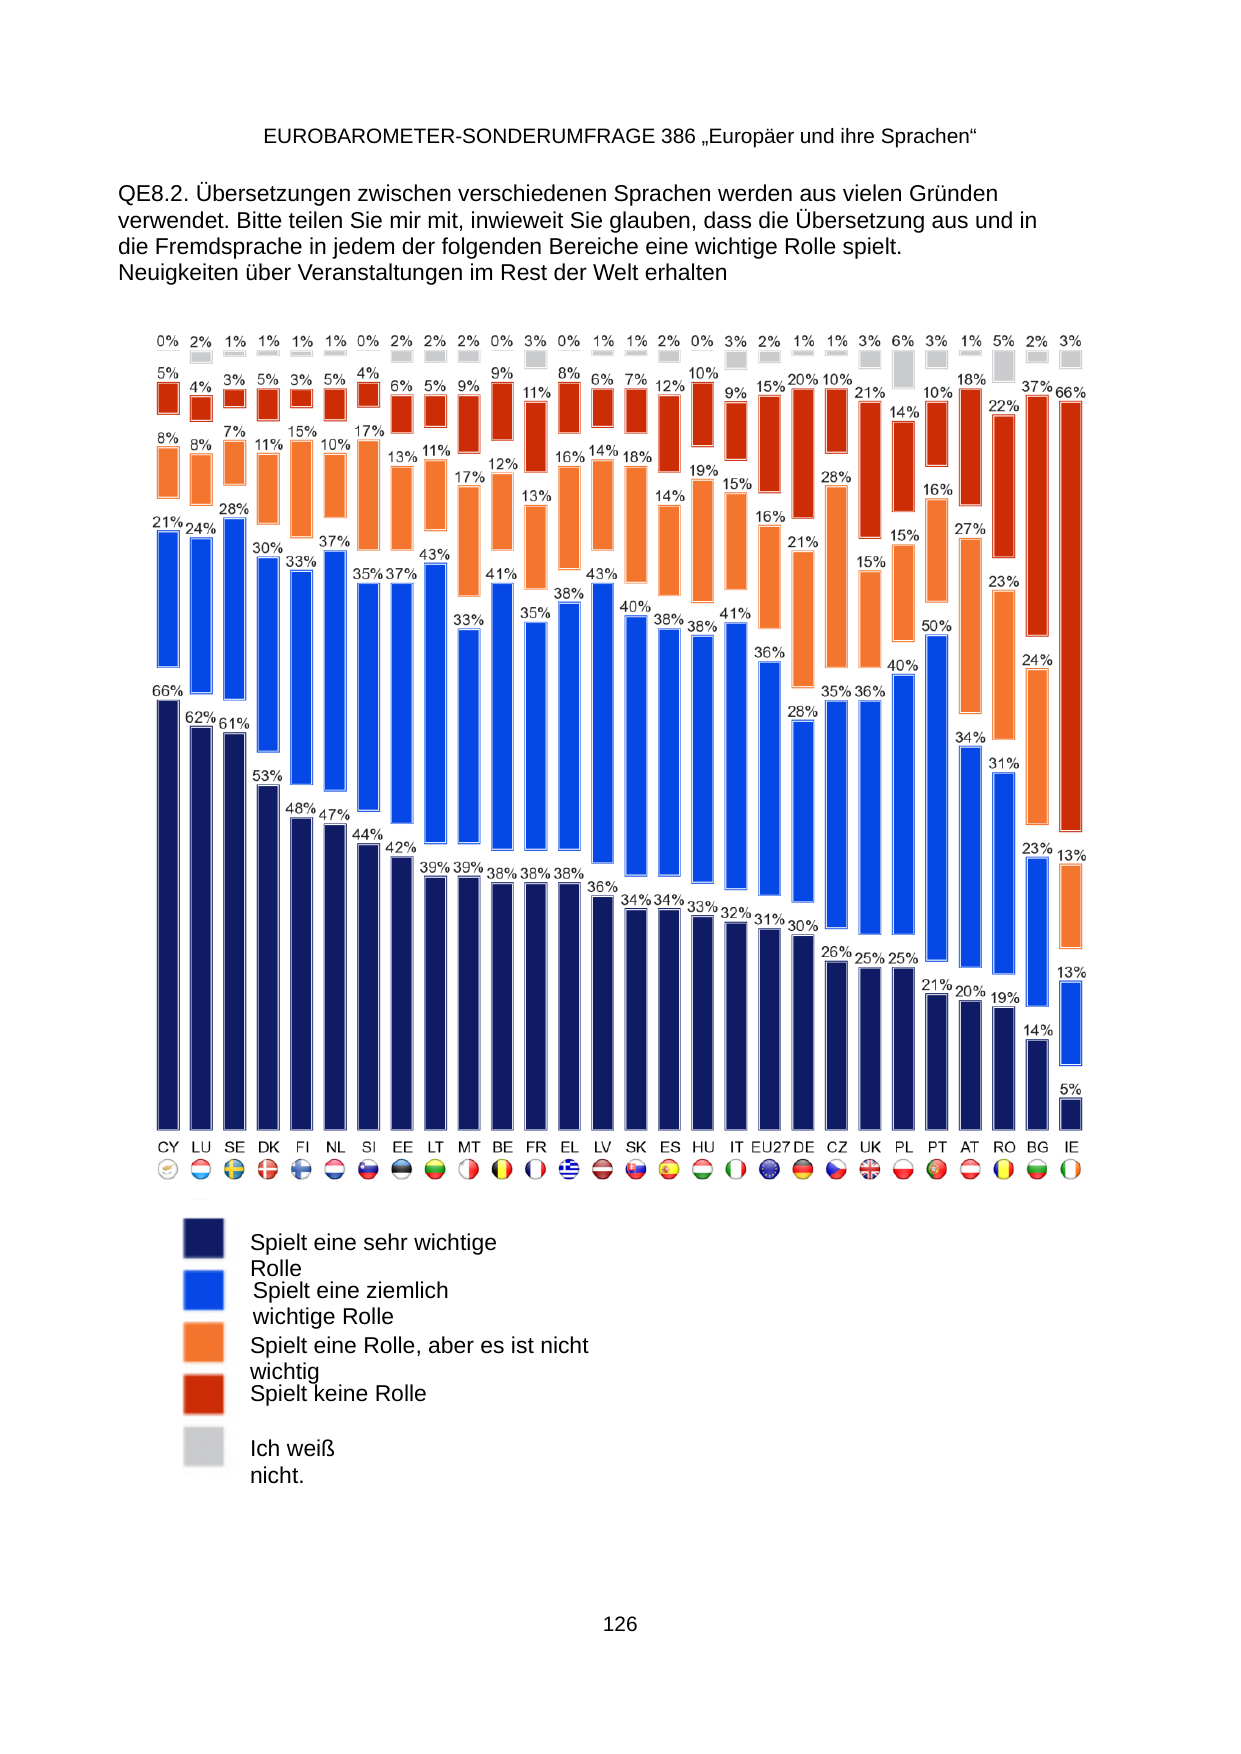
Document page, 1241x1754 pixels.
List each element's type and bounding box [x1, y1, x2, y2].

picture [146, 1198, 236, 1482]
picture [136, 328, 1108, 1185]
